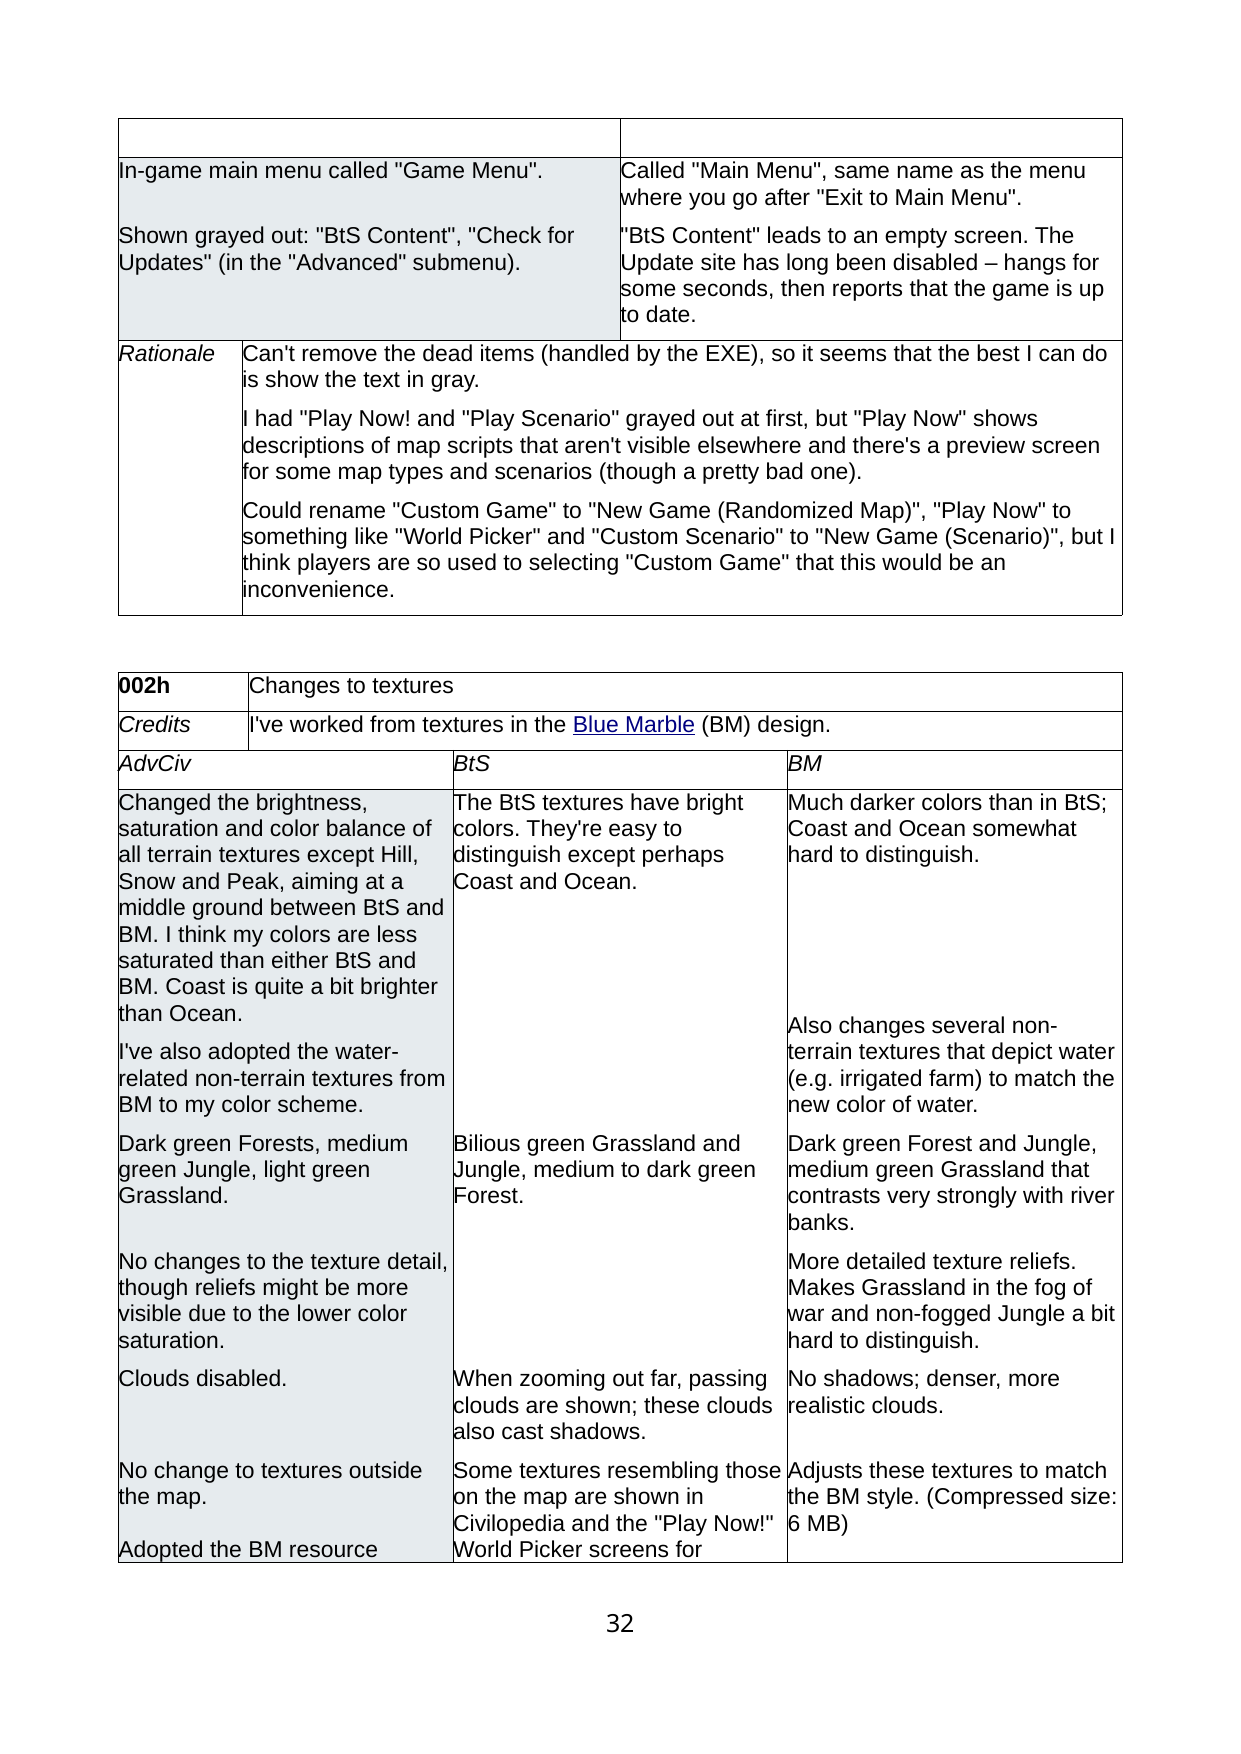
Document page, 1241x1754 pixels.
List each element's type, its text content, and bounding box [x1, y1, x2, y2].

table_cell BM [788, 751, 1122, 789]
table_cell [621, 119, 1122, 157]
table_header Changes to textures [249, 673, 1122, 711]
table_cell Much darker colors than in BtS; Coast and Ocean somewhat hard to distinguish. Also changes several non-terrain textures that depict water (e.g. irrigated farm) to match the new color of water. Dark green Forest and Jungle, medium green Grassland that contrasts very strongly with river banks. More detailed texture reliefs. Makes Grassland in the fog of war and non-fogged Jungle a bit hard to distinguish. No shadows; denser, more realistic clouds. Adjusts these textures to match the BM style. (Compressed size: 6 MB) [788, 790, 1122, 1562]
table_cell The BtS textures have bright colors. They're easy to distinguish except perhaps Coast and Ocean. Bilious green Grassland and Jungle, medium to dark green Forest. When zooming out far, passing clouds are shown; these clouds also cast shadows. Some textures resembling those on the map are shown in Civilopedia and the "Play Now!" World Picker screens for [454, 790, 787, 1562]
table_cell Rationale [119, 341, 242, 614]
table_cell I've worked from textures in the Blue Marble (BM) design. [249, 712, 1122, 750]
table_cell Changed the brightness, saturation and color balance of all terrain textures except Hill, Snow and Peak, aiming at a middle ground between BtS and BM. I think my colors are less saturated than either BtS and BM. Coast is quite a bit brighter than Ocean. I've also adopted the water-related non-terrain textures from BM to my color scheme. Dark green Forests, medium green Jungle, light green Grassland. No changes to the texture detail, though reliefs might be more visible due to the lower color saturation. Clouds disabled. No change to textures outside the map. Adopted the BM resource [119, 790, 453, 1562]
table_cell Credits [119, 712, 248, 750]
table_cell Can't remove the dead items (handled by the EXE), so it seems that the best I can do is show the text in gray. I had "Play Now! and "Play Scenario" grayed out at first, but "Play Now" shows descriptions of map scripts that aren't visible elsewhere and there's a preview screen for some map types and scenarios (though a pretty bad one). Could rename "Custom Game" to "New Game (Randomized Map)", "Play Now" to something like "World Picker" and "Custom Scenario" to "New Game (Scenario)", but I think players are so used to selecting "Custom Game" that this would be an inconvenience. [243, 341, 1122, 614]
table_header 002h [119, 673, 248, 711]
table_cell Called "Main Menu", same name as the menu where you go after "Exit to Main Menu". "BtS Content" leads to an empty screen. The Update site has long been disabled – hangs for some seconds, then reports that the game is up to date. [621, 158, 1122, 340]
table_cell BtS [454, 751, 787, 789]
table_cell In-game main menu called "Game Menu". Shown grayed out: "BtS Content", "Check for Updates" (in the "Advanced" submenu). [119, 158, 620, 340]
table_cell [119, 119, 620, 157]
table_cell AdvCiv [119, 751, 453, 789]
